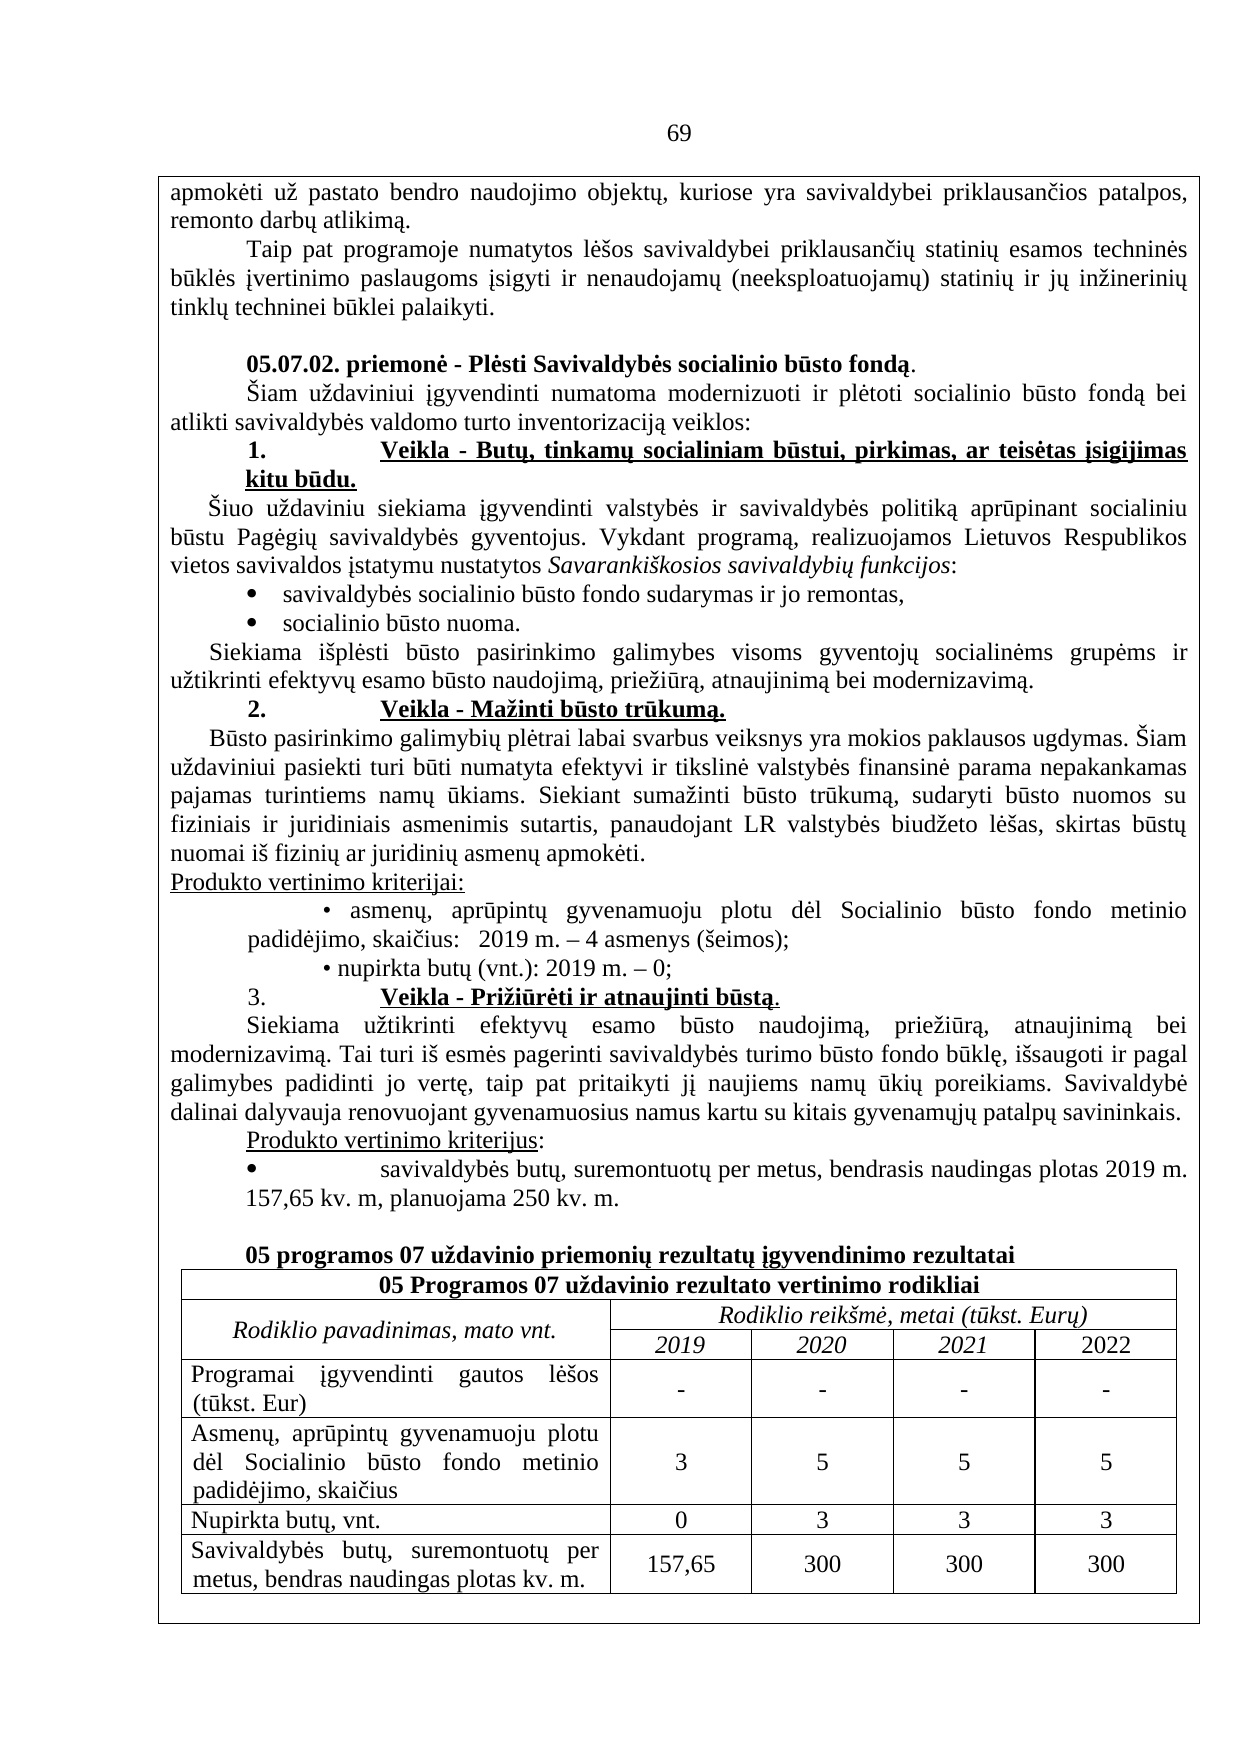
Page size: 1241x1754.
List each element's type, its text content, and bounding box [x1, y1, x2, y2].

table_cell 300 [894, 1535, 1034, 1593]
table_cell 5 [894, 1418, 1034, 1504]
table_cell 300 [1036, 1535, 1176, 1593]
table_cell 2019 [611, 1330, 751, 1358]
table_cell Rodiklio reikšmė, metai (tūkst. Eurų) [611, 1300, 1176, 1329]
table_cell Asmenų, aprūpintų gyvenamuoju plotu dėl Socialinio būsto fondo metinio padidėjimo, skaičius [182, 1418, 610, 1504]
table_cell - [894, 1360, 1034, 1417]
table_cell 5 [752, 1418, 893, 1504]
table_cell apmokėti už pastato bendro naudojimo objektų, kuriose yra savivaldybei priklausančios patalpos, remonto darbų atlikimą. Taip pat programoje numatytos lėšos savivaldybei priklausančių statinių esamos techninės būklės įvertinimo paslaugoms įsigyti ir nenaudojamų (neeksploatuojamų) statinių ir jų inžinerinių tinklų techninei būklei palaikyti. 05.07.02. priemonė - Plėsti Savivaldybės socialinio būsto fondą. Šiam uždaviniui įgyvendinti numatoma modernizuoti ir plėtoti socialinio būsto fondą bei atlikti savivaldybės valdomo turto inventorizaciją veiklos: 1. Veikla - Butų, tinkamų socialiniam būstui, pirkimas, ar teisėtas įsigijimas kitu būdu. Šiuo uždaviniu siekiama įgyvendinti valstybės ir savivaldybės politiką aprūpinant socialiniu būstu Pagėgių savivaldybės gyventojus. Vykdant programą, realizuojamos Lietuvos Respublikos vietos savivaldos įstatymu nustatytos Savarankiškosios savivaldybių funkcijos:  savivaldybės socialinio būsto fondo sudarymas ir jo remontas,  socialinio būsto nuoma. Siekiama išplėsti būsto pasirinkimo galimybes visoms gyventojų socialinėms grupėms ir užtikrinti efektyvų esamo būsto naudojimą, priežiūrą, atnaujinimą bei modernizavimą. 2. Veikla - Mažinti būsto trūkumą. Būsto pasirinkimo galimybių plėtrai labai svarbus veiksnys yra mokios paklausos ugdymas. Šiam uždaviniui pasiekti turi būti numatyta efektyvi ir tikslinė valstybės finansinė parama nepakankamas pajamas turintiems namų ūkiams. Siekiant sumažinti būsto trūkumą, sudaryti būsto nuomos su fiziniais ir juridiniais asmenimis sutartis, panaudojant LR valstybės biudžeto lėšas, skirtas būstų nuomai iš fizinių ar juridinių asmenų apmokėti. Produkto vertinimo kriterijai: • asmenų, aprūpintų gyvenamuoju plotu dėl Socialinio būsto fondo metinio padidėjimo, skaičius: 2019 m. – 4 asmenys (šeimos); • nupirkta butų (vnt.): 2019 m. – 0; 3. Veikla - Prižiūrėti ir atnaujinti būstą. Siekiama užtikrinti efektyvų esamo būsto naudojimą, priežiūrą, atnaujinimą bei modernizavimą. Tai turi iš esmės pagerinti savivaldybės turimo būsto fondo būklę, išsaugoti ir pagal galimybes padidinti jo vertę, taip pat pritaikyti jį naujiems namų ūkių poreikiams. Savivaldybė dalinai dalyvauja renovuojant gyvenamuosius namus kartu su kitais gyvenamųjų patalpų savininkais. Produkto vertinimo kriterijus:  savivaldybės butų, suremontuotų per metus, bendrasis naudingas plotas 2019 m. 157,65 kv. m, planuojama 250 kv. m. 05 programos 07 uždavinio priemonių rezultatų įgyvendinimo rezultatai [159, 177, 1199, 1622]
table_cell 2020 [752, 1330, 893, 1358]
table_cell Savivaldybės butų, suremontuotų per metus, bendras naudingas plotas kv. m. [182, 1535, 610, 1593]
table_cell 3 [894, 1505, 1034, 1534]
table_cell - [1036, 1360, 1176, 1417]
table_cell Programai įgyvendinti gautos lėšos (tūkst. Eur) [182, 1360, 610, 1417]
table_header 05 Programos 07 uždavinio rezultato vertinimo rodikliai [182, 1270, 1176, 1299]
table_cell 2022 [1036, 1330, 1176, 1358]
table_cell 300 [752, 1535, 893, 1593]
table_cell 3 [752, 1505, 893, 1534]
table_cell Nupirkta butų, vnt. [182, 1505, 610, 1534]
table_cell 0 [611, 1505, 751, 1534]
table_cell 2021 [894, 1330, 1034, 1358]
table_cell 5 [1036, 1418, 1176, 1504]
table_cell 157,65 [611, 1535, 751, 1593]
table_cell - [611, 1360, 751, 1417]
table_cell - [752, 1360, 893, 1417]
table_cell Rodiklio pavadinimas, mato vnt. [182, 1300, 610, 1358]
table_cell 3 [611, 1418, 751, 1504]
table_cell 3 [1036, 1505, 1176, 1534]
